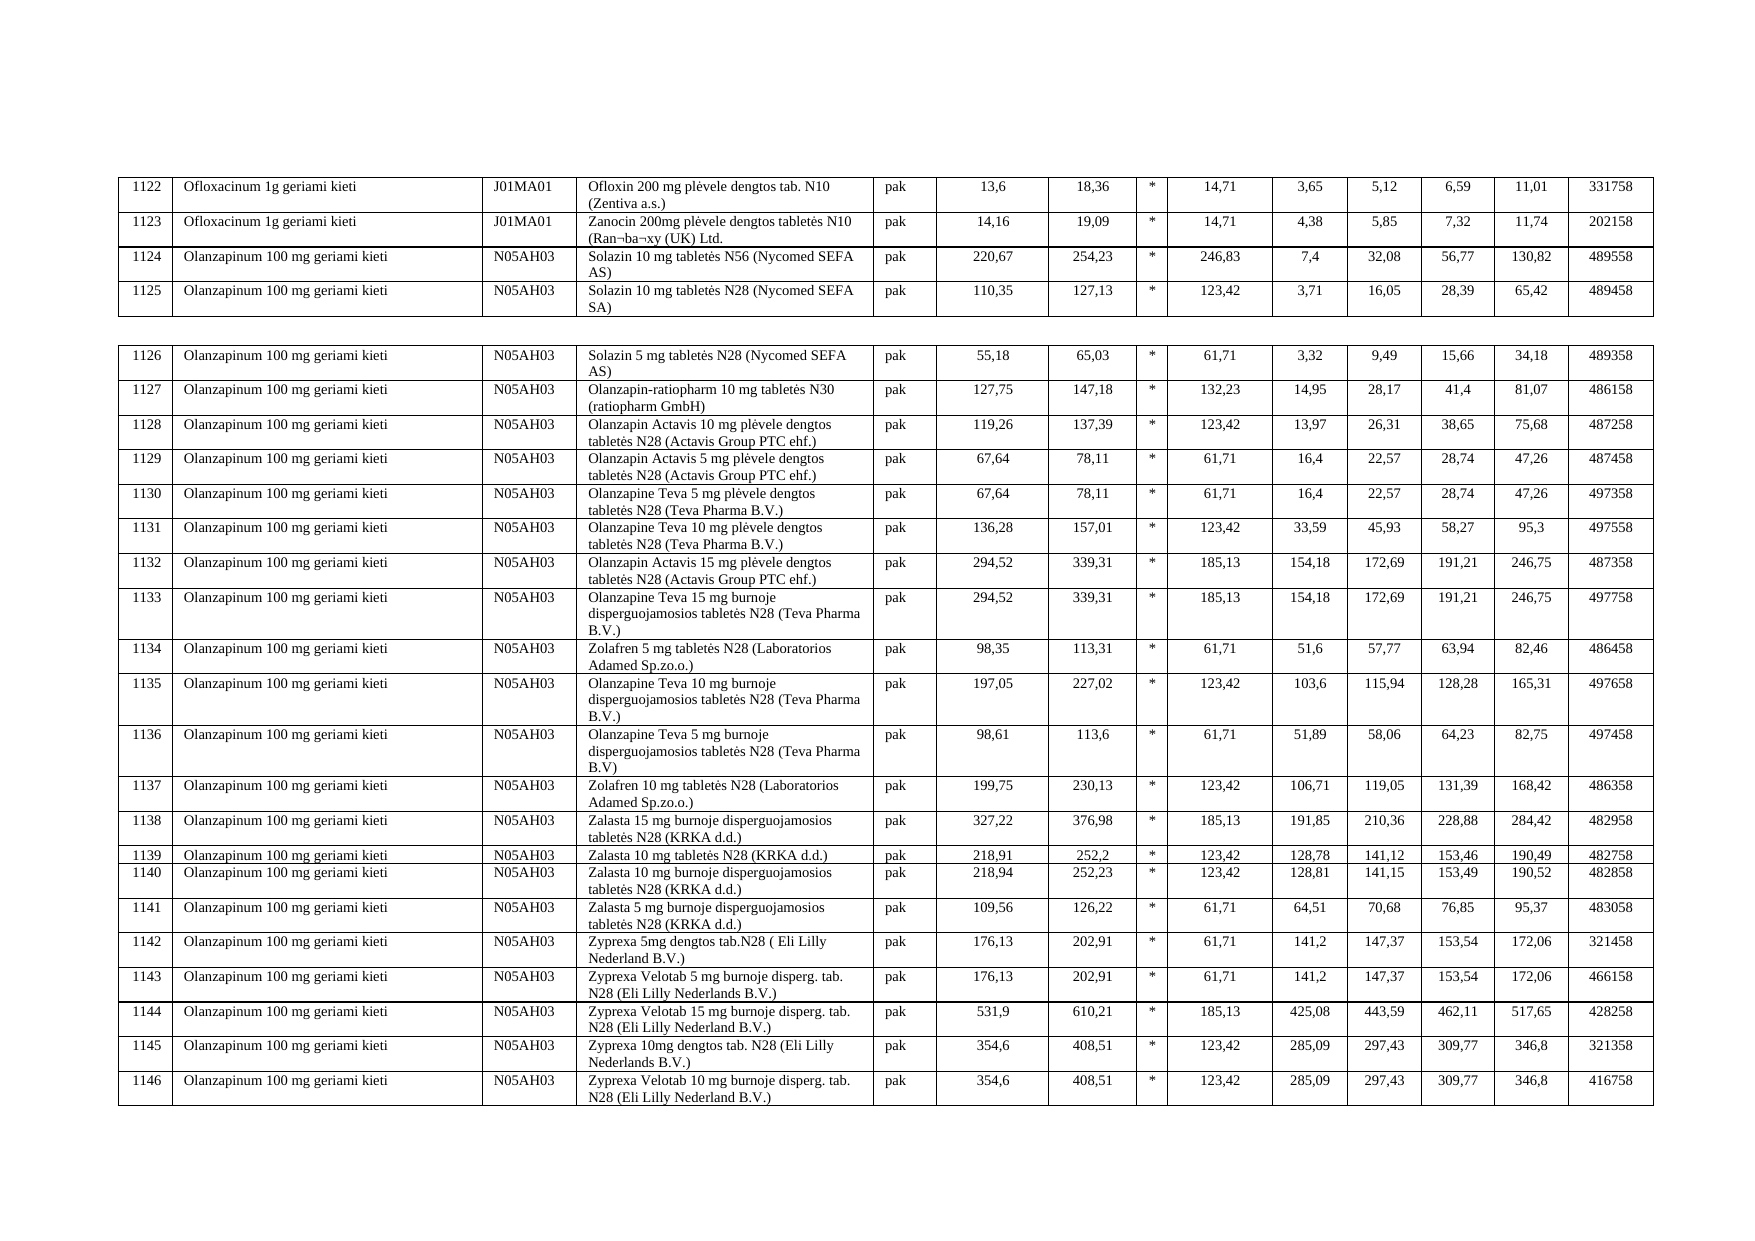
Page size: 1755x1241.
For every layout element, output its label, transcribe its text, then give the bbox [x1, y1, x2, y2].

table_header * [1137, 346, 1167, 380]
table_cell 284,42 [1495, 812, 1568, 845]
table_cell 185,13 [1168, 1003, 1272, 1036]
table_cell N05AH03 [483, 589, 576, 639]
table_cell 5,85 [1348, 213, 1421, 246]
table_cell Olanzapine Teva 5 mg burnoje disperguojamosios tabletės N28 (Teva Pharma B.V) [577, 726, 873, 776]
table_cell 115,94 [1348, 674, 1421, 725]
table_cell 153,54 [1422, 933, 1494, 967]
table_cell 154,18 [1273, 554, 1347, 587]
table_cell 51,6 [1273, 640, 1347, 673]
table_cell * [1137, 485, 1167, 518]
table_cell Olanzapinum 100 mg geriami kieti [173, 1037, 482, 1071]
table_cell Zalasta 10 mg burnoje disperguojamosios tabletės N28 (KRKA d.d.) [577, 864, 873, 898]
table_cell 191,21 [1422, 589, 1494, 639]
table_cell 103,6 [1273, 674, 1347, 725]
table_cell Olanzapinum 100 mg geriami kieti [173, 812, 482, 845]
table_header pak [874, 346, 936, 380]
table_cell 76,85 [1422, 899, 1494, 932]
table_cell 487458 [1569, 450, 1653, 484]
table_cell pak [874, 1072, 936, 1105]
table_cell 252,2 [1049, 846, 1136, 863]
table_cell 14,71 [1168, 178, 1272, 212]
table_cell 1131 [119, 519, 172, 553]
table_cell 202,91 [1049, 933, 1136, 967]
table_cell 67,64 [937, 485, 1048, 518]
table_cell 246,83 [1168, 248, 1272, 281]
table_cell 408,51 [1049, 1072, 1136, 1105]
table_cell 19,09 [1049, 213, 1136, 246]
table_cell Olanzapinum 100 mg geriami kieti [173, 777, 482, 811]
table_cell 1130 [119, 485, 172, 518]
table_cell 486358 [1569, 777, 1653, 811]
table_cell Olanzapinum 100 mg geriami kieti [173, 450, 482, 484]
table_cell 176,13 [937, 933, 1048, 967]
table_cell 416758 [1569, 1072, 1653, 1105]
table_cell 165,31 [1495, 674, 1568, 725]
table_cell 210,36 [1348, 812, 1421, 845]
table_cell 497658 [1569, 674, 1653, 725]
table_cell * [1137, 777, 1167, 811]
table_cell 106,71 [1273, 777, 1347, 811]
table_cell 61,71 [1168, 899, 1272, 932]
table_cell pak [874, 1003, 936, 1036]
table_cell 486458 [1569, 640, 1653, 673]
table_cell 227,02 [1049, 674, 1136, 725]
table_cell 285,09 [1273, 1037, 1347, 1071]
table_cell pak [874, 450, 936, 484]
table_cell pak [874, 178, 936, 212]
table_cell N05AH03 [483, 1037, 576, 1071]
table_cell 3,65 [1273, 178, 1347, 212]
table_cell 202158 [1569, 213, 1653, 246]
table_cell 11,01 [1495, 178, 1568, 212]
table_cell 113,31 [1049, 640, 1136, 673]
table_cell 14,16 [937, 213, 1048, 246]
table_cell Zyprexa 10mg dengtos tab. N28 (Eli Lilly Nederlands B.V.) [577, 1037, 873, 1071]
table_cell 1137 [119, 777, 172, 811]
table_cell 497458 [1569, 726, 1653, 776]
table_cell 67,64 [937, 450, 1048, 484]
table_cell 123,42 [1168, 519, 1272, 553]
table_cell 153,54 [1422, 968, 1494, 1001]
table_cell 5,12 [1348, 178, 1421, 212]
table_cell Olanzapinum 100 mg geriami kieti [173, 381, 482, 414]
table_cell 47,26 [1495, 485, 1568, 518]
table_cell * [1137, 178, 1167, 212]
table_cell Olanzapinum 100 mg geriami kieti [173, 416, 482, 449]
table_cell Olanzapinum 100 mg geriami kieti [173, 899, 482, 932]
table_cell N05AH03 [483, 846, 576, 863]
table_cell 220,67 [937, 248, 1048, 281]
table_cell 82,75 [1495, 726, 1568, 776]
table_cell pak [874, 589, 936, 639]
table_cell 339,31 [1049, 554, 1136, 587]
table_cell Olanzapinum 100 mg geriami kieti [173, 726, 482, 776]
table_cell 185,13 [1168, 554, 1272, 587]
table_cell 153,49 [1422, 864, 1494, 898]
table_cell 28,39 [1422, 282, 1494, 316]
table_cell 1146 [119, 1072, 172, 1105]
table_cell 157,01 [1049, 519, 1136, 553]
table_cell 127,75 [937, 381, 1048, 414]
table_cell 297,43 [1348, 1072, 1421, 1105]
table_cell 1141 [119, 899, 172, 932]
table_cell 1138 [119, 812, 172, 845]
table_cell * [1137, 674, 1167, 725]
table_cell 7,32 [1422, 213, 1494, 246]
table_cell 128,28 [1422, 674, 1494, 725]
table_cell 123,42 [1168, 674, 1272, 725]
table_cell 26,31 [1348, 416, 1421, 449]
table_cell Olanzapinum 100 mg geriami kieti [173, 554, 482, 587]
table_cell pak [874, 519, 936, 553]
table_cell 95,3 [1495, 519, 1568, 553]
table_cell 141,12 [1348, 846, 1421, 863]
table_cell 487358 [1569, 554, 1653, 587]
table_cell N05AH03 [483, 899, 576, 932]
table_cell * [1137, 726, 1167, 776]
table_cell N05AH03 [483, 674, 576, 725]
table_cell * [1137, 213, 1167, 246]
table_header 61,71 [1168, 346, 1272, 380]
table_cell 123,42 [1168, 1072, 1272, 1105]
table_header 489358 [1569, 346, 1653, 380]
table_cell 136,28 [937, 519, 1048, 553]
table_cell 28,17 [1348, 381, 1421, 414]
table_cell Olanzapinum 100 mg geriami kieti [173, 846, 482, 863]
table_cell Zalasta 15 mg burnoje disperguojamosios tabletės N28 (KRKA d.d.) [577, 812, 873, 845]
table_cell Olanzapinum 100 mg geriami kieti [173, 519, 482, 553]
table_header 9,49 [1348, 346, 1421, 380]
table_cell * [1137, 812, 1167, 845]
table_cell 132,23 [1168, 381, 1272, 414]
table_cell * [1137, 899, 1167, 932]
table_cell 172,69 [1348, 589, 1421, 639]
table_cell * [1137, 554, 1167, 587]
table_cell N05AH03 [483, 726, 576, 776]
table_cell N05AH03 [483, 554, 576, 587]
table_cell 197,05 [937, 674, 1048, 725]
table_cell N05AH03 [483, 864, 576, 898]
table_cell 119,26 [937, 416, 1048, 449]
table_cell Ofloxin 200 mg plėvele dengtos tab. N10 (Zentiva a.s.) [577, 178, 873, 212]
table_cell 246,75 [1495, 589, 1568, 639]
table_cell pak [874, 812, 936, 845]
table_cell 81,07 [1495, 381, 1568, 414]
table_cell * [1137, 416, 1167, 449]
table_cell 14,95 [1273, 381, 1347, 414]
table_cell 16,05 [1348, 282, 1421, 316]
table_cell 147,37 [1348, 968, 1421, 1001]
table_cell 376,98 [1049, 812, 1136, 845]
table_cell 497758 [1569, 589, 1653, 639]
table_cell 147,18 [1049, 381, 1136, 414]
table_cell 443,59 [1348, 1003, 1421, 1036]
table_cell * [1137, 1072, 1167, 1105]
table_cell * [1137, 864, 1167, 898]
table_cell 127,13 [1049, 282, 1136, 316]
table_cell J01MA01 [483, 178, 576, 212]
table_cell Ofloxacinum 1g geriami kieti [173, 213, 482, 246]
table_cell 123,42 [1168, 1037, 1272, 1071]
table_cell 56,77 [1422, 248, 1494, 281]
table_cell 346,8 [1495, 1072, 1568, 1105]
table_header 15,66 [1422, 346, 1494, 380]
table_cell 75,68 [1495, 416, 1568, 449]
table_cell 1124 [119, 248, 172, 281]
table_cell Olanzapinum 100 mg geriami kieti [173, 589, 482, 639]
table_cell 130,82 [1495, 248, 1568, 281]
table_cell pak [874, 416, 936, 449]
table_cell 487258 [1569, 416, 1653, 449]
table_cell 63,94 [1422, 640, 1494, 673]
table_cell 489458 [1569, 282, 1653, 316]
table_cell 113,6 [1049, 726, 1136, 776]
table_cell 61,71 [1168, 485, 1272, 518]
table_cell 1129 [119, 450, 172, 484]
table_cell 346,8 [1495, 1037, 1568, 1071]
table_header N05AH03 [483, 346, 576, 380]
table_cell Olanzapin Actavis 5 mg plėvele dengtos tabletės N28 (Actavis Group PTC ehf.) [577, 450, 873, 484]
table_cell pak [874, 968, 936, 1001]
table_cell 190,52 [1495, 864, 1568, 898]
table_cell Olanzapin Actavis 15 mg plėvele dengtos tabletės N28 (Actavis Group PTC ehf.) [577, 554, 873, 587]
table_cell 230,13 [1049, 777, 1136, 811]
table_cell 202,91 [1049, 968, 1136, 1001]
table_cell 58,27 [1422, 519, 1494, 553]
table_cell 1143 [119, 968, 172, 1001]
table_header 1126 [119, 346, 172, 380]
table_cell 110,35 [937, 282, 1048, 316]
table_cell 339,31 [1049, 589, 1136, 639]
table_cell pak [874, 213, 936, 246]
table_cell * [1137, 381, 1167, 414]
table_cell pak [874, 726, 936, 776]
table_cell 1140 [119, 864, 172, 898]
table_cell 285,09 [1273, 1072, 1347, 1105]
table_cell 13,97 [1273, 416, 1347, 449]
table_cell 497358 [1569, 485, 1653, 518]
table_cell N05AH03 [483, 282, 576, 316]
table_cell 1139 [119, 846, 172, 863]
table_cell * [1137, 450, 1167, 484]
table_cell Olanzapin Actavis 10 mg plėvele dengtos tabletės N28 (Actavis Group PTC ehf.) [577, 416, 873, 449]
table_cell 218,91 [937, 846, 1048, 863]
table_cell 425,08 [1273, 1003, 1347, 1036]
table_cell 13,6 [937, 178, 1048, 212]
table_cell 61,71 [1168, 450, 1272, 484]
table_cell 228,88 [1422, 812, 1494, 845]
table_cell pak [874, 282, 936, 316]
table_cell 38,65 [1422, 416, 1494, 449]
table_cell 131,39 [1422, 777, 1494, 811]
table_cell 1142 [119, 933, 172, 967]
table_cell 354,6 [937, 1037, 1048, 1071]
table_header 55,18 [937, 346, 1048, 380]
table_cell N05AH03 [483, 485, 576, 518]
table_cell 3,71 [1273, 282, 1347, 316]
table_cell 218,94 [937, 864, 1048, 898]
table_cell 486158 [1569, 381, 1653, 414]
table_cell Zolafren 10 mg tabletės N28 (Laboratorios Adamed Sp.zo.o.) [577, 777, 873, 811]
table_cell 254,23 [1049, 248, 1136, 281]
table_cell 61,71 [1168, 968, 1272, 1001]
table_cell 95,37 [1495, 899, 1568, 932]
table_cell Olanzapinum 100 mg geriami kieti [173, 485, 482, 518]
table_cell Olanzapinum 100 mg geriami kieti [173, 1003, 482, 1036]
table_cell 61,71 [1168, 726, 1272, 776]
table_cell 1136 [119, 726, 172, 776]
table_cell 1125 [119, 282, 172, 316]
table_cell * [1137, 933, 1167, 967]
table_cell Zalasta 5 mg burnoje disperguojamosios tabletės N28 (KRKA d.d.) [577, 899, 873, 932]
table_cell 141,2 [1273, 933, 1347, 967]
table_cell * [1137, 640, 1167, 673]
table_cell 128,81 [1273, 864, 1347, 898]
table_cell pak [874, 554, 936, 587]
table_cell 321358 [1569, 1037, 1653, 1071]
table_cell 489558 [1569, 248, 1653, 281]
table_cell * [1137, 1037, 1167, 1071]
table_cell N05AH03 [483, 519, 576, 553]
table_cell 246,75 [1495, 554, 1568, 587]
table_cell Olanzapinum 100 mg geriami kieti [173, 674, 482, 725]
table_cell Olanzapine Teva 5 mg plėvele dengtos tabletės N28 (Teva Pharma B.V.) [577, 485, 873, 518]
table_cell 497558 [1569, 519, 1653, 553]
table_cell 252,23 [1049, 864, 1136, 898]
table_cell 6,59 [1422, 178, 1494, 212]
table_cell 185,13 [1168, 812, 1272, 845]
table_cell 297,43 [1348, 1037, 1421, 1071]
table_cell 1122 [119, 178, 172, 212]
table_cell 428258 [1569, 1003, 1653, 1036]
table_cell N05AH03 [483, 968, 576, 1001]
table_cell 462,11 [1422, 1003, 1494, 1036]
table_cell pak [874, 485, 936, 518]
table_cell 128,78 [1273, 846, 1347, 863]
table_cell * [1137, 282, 1167, 316]
table_cell 98,61 [937, 726, 1048, 776]
table_cell N05AH03 [483, 640, 576, 673]
table_cell 78,11 [1049, 450, 1136, 484]
table_cell pak [874, 777, 936, 811]
table_cell * [1137, 846, 1167, 863]
table_cell * [1137, 248, 1167, 281]
table_cell 123,42 [1168, 846, 1272, 863]
table_cell N05AH03 [483, 1003, 576, 1036]
table_cell 482858 [1569, 864, 1653, 898]
table_cell N05AH03 [483, 812, 576, 845]
table_cell 610,21 [1049, 1003, 1136, 1036]
table_cell Solazin 10 mg tabletės N56 (Nycomed SEFA AS) [577, 248, 873, 281]
table_cell 331758 [1569, 178, 1653, 212]
table_cell N05AH03 [483, 933, 576, 967]
table_cell Zyprexa Velotab 5 mg burnoje disperg. tab. N28 (Eli Lilly Nederlands B.V.) [577, 968, 873, 1001]
table_cell 123,42 [1168, 282, 1272, 316]
table_cell 47,26 [1495, 450, 1568, 484]
table_cell 294,52 [937, 589, 1048, 639]
table_cell 1132 [119, 554, 172, 587]
table_cell 32,08 [1348, 248, 1421, 281]
table_cell 483058 [1569, 899, 1653, 932]
table_cell 28,74 [1422, 450, 1494, 484]
table_cell 466158 [1569, 968, 1653, 1001]
table_cell 11,74 [1495, 213, 1568, 246]
table_cell 58,06 [1348, 726, 1421, 776]
table_cell 185,13 [1168, 589, 1272, 639]
table_cell 1144 [119, 1003, 172, 1036]
table_cell Zyprexa Velotab 15 mg burnoje disperg. tab. N28 (Eli Lilly Nederland B.V.) [577, 1003, 873, 1036]
table_cell pak [874, 248, 936, 281]
table_cell 64,51 [1273, 899, 1347, 932]
table_cell Olanzapine Teva 10 mg burnoje disperguojamosios tabletės N28 (Teva Pharma B.V.) [577, 674, 873, 725]
table_cell Zyprexa 5mg dengtos tab.N28 ( Eli Lilly Nederland B.V.) [577, 933, 873, 967]
table_cell Olanzapinum 100 mg geriami kieti [173, 640, 482, 673]
table_cell 61,71 [1168, 640, 1272, 673]
table_cell 309,77 [1422, 1037, 1494, 1071]
table_cell pak [874, 674, 936, 725]
table_cell 64,23 [1422, 726, 1494, 776]
table_cell 70,68 [1348, 899, 1421, 932]
table_cell N05AH03 [483, 416, 576, 449]
table_cell 327,22 [937, 812, 1048, 845]
table_cell Zolafren 5 mg tabletės N28 (Laboratorios Adamed Sp.zo.o.) [577, 640, 873, 673]
table_cell N05AH03 [483, 1072, 576, 1105]
table_cell * [1137, 589, 1167, 639]
table_cell 172,06 [1495, 933, 1568, 967]
table_cell 61,71 [1168, 933, 1272, 967]
table_cell 126,22 [1049, 899, 1136, 932]
table_cell 57,77 [1348, 640, 1421, 673]
table_cell 1123 [119, 213, 172, 246]
table_cell 1133 [119, 589, 172, 639]
table_cell Olanzapine Teva 10 mg plėvele dengtos tabletės N28 (Teva Pharma B.V.) [577, 519, 873, 553]
table_cell 141,2 [1273, 968, 1347, 1001]
table_cell 482758 [1569, 846, 1653, 863]
table_cell Olanzapinum 100 mg geriami kieti [173, 282, 482, 316]
table_cell 168,42 [1495, 777, 1568, 811]
table_cell pak [874, 640, 936, 673]
table_cell 1135 [119, 674, 172, 725]
table_cell 354,6 [937, 1072, 1048, 1105]
table_cell Olanzapinum 100 mg geriami kieti [173, 248, 482, 281]
table_cell pak [874, 864, 936, 898]
table_cell N05AH03 [483, 248, 576, 281]
table_header Solazin 5 mg tabletės N28 (Nycomed SEFA AS) [577, 346, 873, 380]
table_cell 482958 [1569, 812, 1653, 845]
table_cell * [1137, 968, 1167, 1001]
table_cell Zanocin 200mg plėvele dengtos tabletės N10 (Ran¬ba¬xy (UK) Ltd. [577, 213, 873, 246]
table_cell 531,9 [937, 1003, 1048, 1036]
table_cell 1134 [119, 640, 172, 673]
table_cell 22,57 [1348, 485, 1421, 518]
table_cell J01MA01 [483, 213, 576, 246]
table_cell 78,11 [1049, 485, 1136, 518]
table_cell 18,36 [1049, 178, 1136, 212]
table_cell 123,42 [1168, 864, 1272, 898]
table_cell 191,85 [1273, 812, 1347, 845]
table_cell Olanzapinum 100 mg geriami kieti [173, 968, 482, 1001]
table_cell 176,13 [937, 968, 1048, 1001]
table_cell 41,4 [1422, 381, 1494, 414]
table_cell Olanzapinum 100 mg geriami kieti [173, 933, 482, 967]
table_cell 199,75 [937, 777, 1048, 811]
table_cell 82,46 [1495, 640, 1568, 673]
table_cell 119,05 [1348, 777, 1421, 811]
table_cell Olanzapinum 100 mg geriami kieti [173, 864, 482, 898]
table_cell 517,65 [1495, 1003, 1568, 1036]
table_cell 141,15 [1348, 864, 1421, 898]
table_cell 172,06 [1495, 968, 1568, 1001]
table_header 65,03 [1049, 346, 1136, 380]
table_cell Zalasta 10 mg tabletės N28 (KRKA d.d.) [577, 846, 873, 863]
table_cell 16,4 [1273, 485, 1347, 518]
table_cell Olanzapine Teva 15 mg burnoje disperguojamosios tabletės N28 (Teva Pharma B.V.) [577, 589, 873, 639]
table_header 3,32 [1273, 346, 1347, 380]
table_cell 191,21 [1422, 554, 1494, 587]
table_cell 14,71 [1168, 213, 1272, 246]
table_cell Olanzapin-ratiopharm 10 mg tabletės N30 (ratiopharm GmbH) [577, 381, 873, 414]
table_cell pak [874, 1037, 936, 1071]
table_cell 172,69 [1348, 554, 1421, 587]
table_cell 22,57 [1348, 450, 1421, 484]
table_cell 109,56 [937, 899, 1048, 932]
table_cell 321458 [1569, 933, 1653, 967]
table_cell 7,4 [1273, 248, 1347, 281]
table_cell 190,49 [1495, 846, 1568, 863]
table_cell N05AH03 [483, 777, 576, 811]
table_cell 33,59 [1273, 519, 1347, 553]
table_cell 309,77 [1422, 1072, 1494, 1105]
table_cell Zyprexa Velotab 10 mg burnoje disperg. tab. N28 (Eli Lilly Nederland B.V.) [577, 1072, 873, 1105]
table_cell N05AH03 [483, 381, 576, 414]
table_header Olanzapinum 100 mg geriami kieti [173, 346, 482, 380]
table_cell 51,89 [1273, 726, 1347, 776]
table_cell pak [874, 846, 936, 863]
table_cell 45,93 [1348, 519, 1421, 553]
table_cell N05AH03 [483, 450, 576, 484]
table_cell 1128 [119, 416, 172, 449]
table_cell 4,38 [1273, 213, 1347, 246]
table_cell 153,46 [1422, 846, 1494, 863]
table_cell 147,37 [1348, 933, 1421, 967]
table_cell * [1137, 1003, 1167, 1036]
table_cell 408,51 [1049, 1037, 1136, 1071]
table_cell 294,52 [937, 554, 1048, 587]
table_cell 137,39 [1049, 416, 1136, 449]
table_cell pak [874, 933, 936, 967]
table_cell Olanzapinum 100 mg geriami kieti [173, 1072, 482, 1105]
table_cell 123,42 [1168, 777, 1272, 811]
table_cell pak [874, 381, 936, 414]
table_cell Solazin 10 mg tabletės N28 (Nycomed SEFA SA) [577, 282, 873, 316]
table_cell 1127 [119, 381, 172, 414]
table_cell 65,42 [1495, 282, 1568, 316]
table_cell Ofloxacinum 1g geriami kieti [173, 178, 482, 212]
table_cell 154,18 [1273, 589, 1347, 639]
table_cell 123,42 [1168, 416, 1272, 449]
table_cell pak [874, 899, 936, 932]
table_cell 1145 [119, 1037, 172, 1071]
table_cell * [1137, 519, 1167, 553]
table_header 34,18 [1495, 346, 1568, 380]
table_cell 28,74 [1422, 485, 1494, 518]
table_cell 98,35 [937, 640, 1048, 673]
table_cell 16,4 [1273, 450, 1347, 484]
